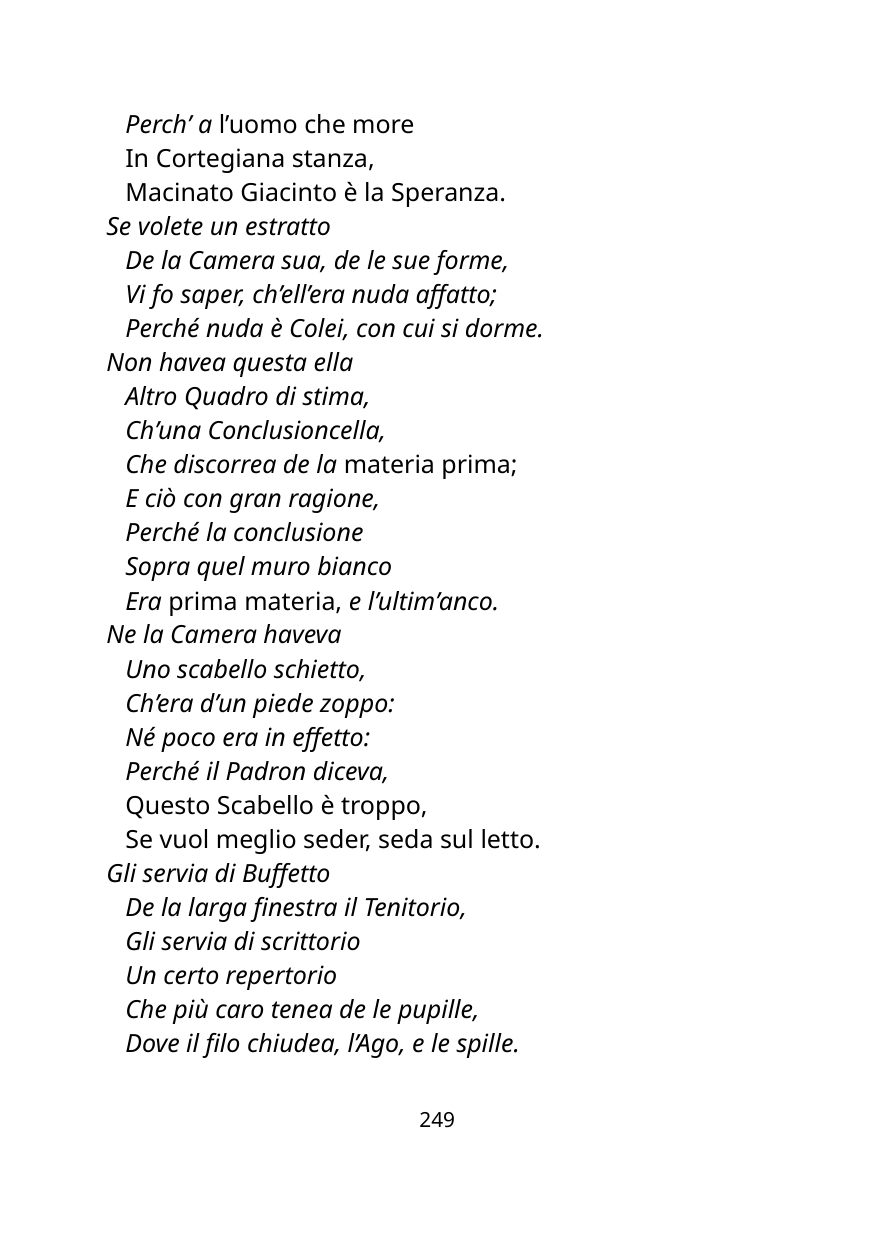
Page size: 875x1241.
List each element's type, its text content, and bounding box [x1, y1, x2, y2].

text Se vuol meglio seder, seda sul letto. [125, 822, 768, 856]
text Un certo repertorio [125, 958, 768, 992]
text Altro Quadro di stima, [125, 379, 768, 413]
text Dove il filo chiudea, l’Ago, e le spille. [125, 1026, 768, 1060]
text Sopra quel muro bianco [125, 549, 768, 583]
text Perch’ a l’uomo che more [125, 106, 768, 140]
text Uno scabello schietto, [125, 651, 768, 685]
text Macinato Giacinto è la Speranza. [125, 174, 768, 208]
text Gli servia di Buffetto [106, 856, 768, 890]
text Era prima materia, e l’ultim’anco. [125, 583, 768, 617]
text Perché la conclusione [125, 515, 768, 549]
text Ne la Camera haveva [106, 617, 768, 651]
text De la larga finestra il Tenitorio, [125, 890, 768, 924]
text Gli servia di scrittorio [125, 924, 768, 958]
text De la Camera sua, de le sue forme, [125, 242, 768, 277]
text Non havea questa ella [106, 345, 768, 379]
text Ch’una Conclusioncella, [125, 413, 768, 447]
text Che discorrea de la materia prima; [125, 447, 768, 481]
text In Cortegiana stanza, [125, 140, 768, 174]
text Vi fo saper, ch’ell’era nuda affatto; [125, 277, 768, 311]
text Questo Scabello è troppo, [125, 787, 768, 822]
text Se volete un estratto [106, 208, 768, 242]
text Ch’era d’un piede zoppo: [125, 685, 768, 719]
text Che più caro tenea de le pupille, [125, 992, 768, 1026]
text Perché il Padron diceva, [125, 753, 768, 787]
text Né poco era in effetto: [125, 719, 768, 753]
text E ciò con gran ragione, [125, 481, 768, 515]
text Perché nuda è Colei, con cui si dorme. [125, 311, 768, 345]
